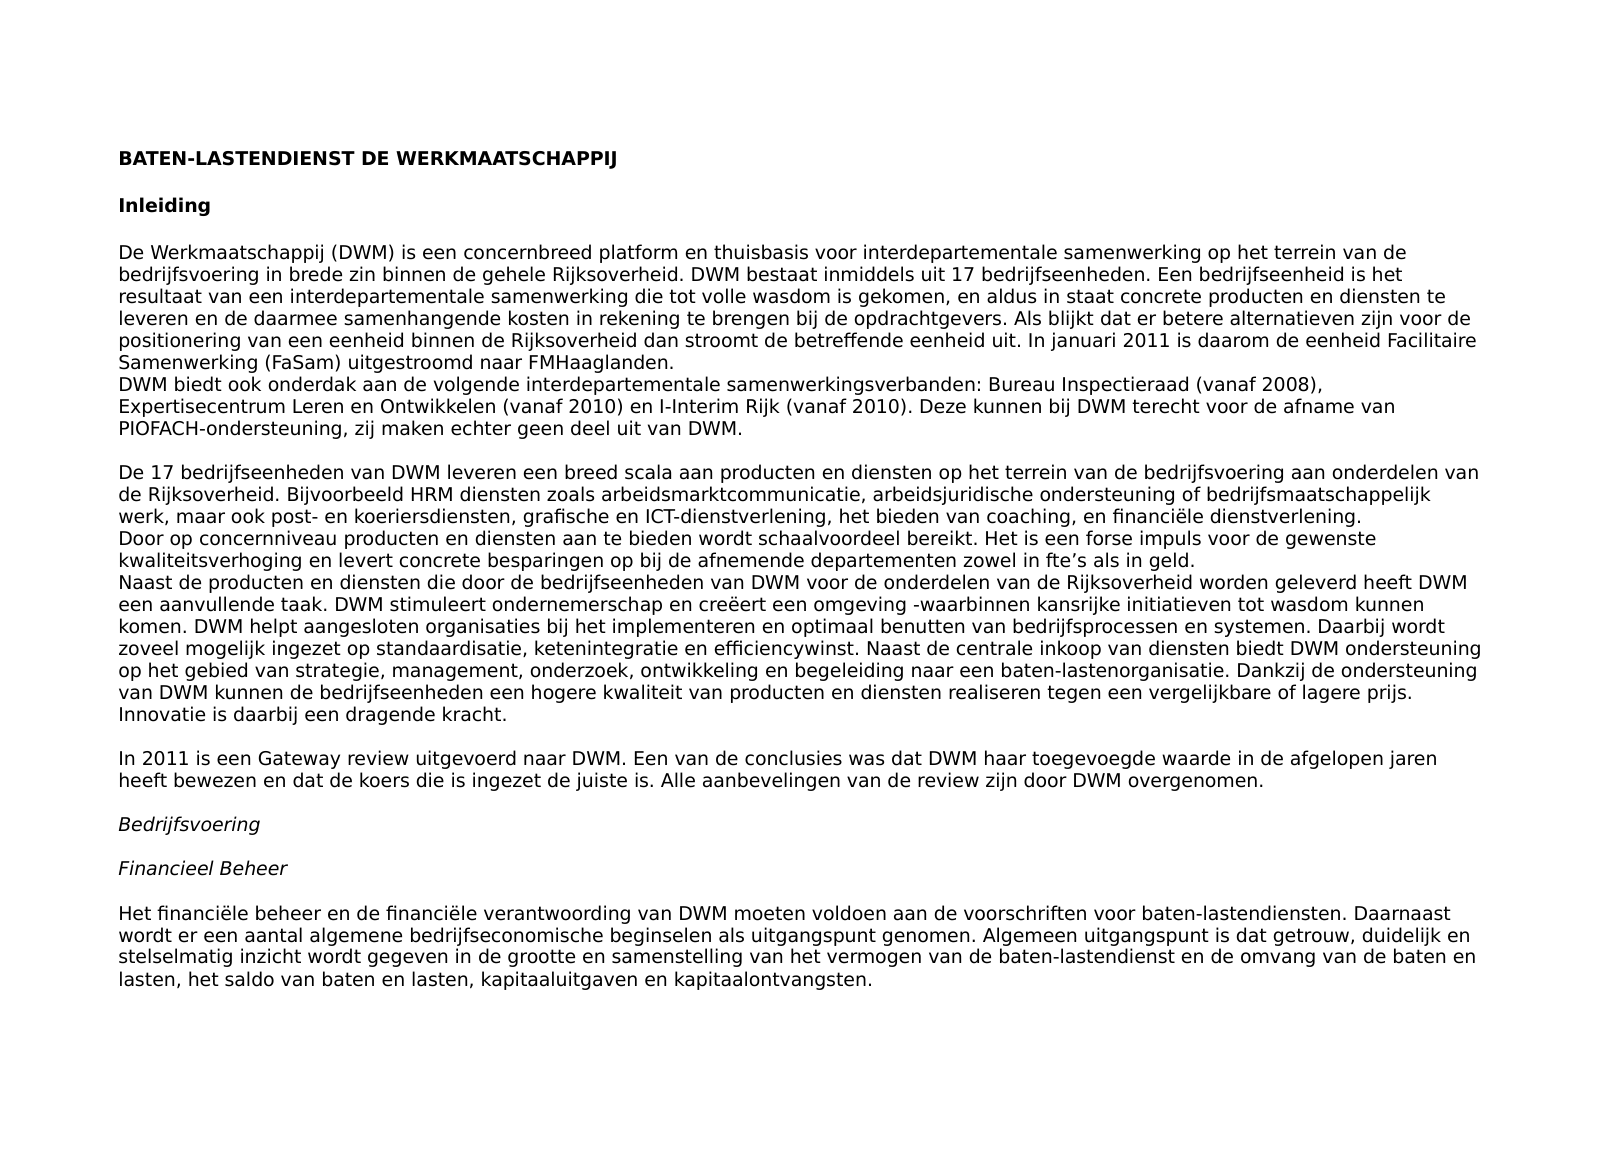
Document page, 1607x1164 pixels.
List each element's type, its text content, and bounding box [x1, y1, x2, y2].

text Naast de producten en diensten die door de bedrijfseenheden van DWM voor de onderdelen van de Rijksoverheid worden geleverd heeft DWM een aanvullende taak. DWM stimuleert ondernemerschap en creëert een omgeving -waarbinnen kansrijke initiatieven tot wasdom kunnen komen. DWM helpt aangesloten organisaties bij het implementeren en optimaal benutten van bedrijfsprocessen en systemen. Daarbij wordt zoveel mogelijk ingezet op standaardisatie, ketenintegratie en efficiencywinst. Naast de centrale inkoop van diensten biedt DWM ondersteuning op het gebied van strategie, management, onderzoek, ontwikkeling en begeleiding naar een baten-lastenorganisatie. Dankzij de ondersteuning van DWM kunnen de bedrijfseenheden een hogere kwaliteit van producten en diensten realiseren tegen een vergelijkbare of lagere prijs. Innovatie is daarbij een dragende kracht. [118, 572, 1488, 726]
text DWM biedt ook onderdak aan de volgende interdepartementale samenwerkingsverbanden: Bureau Inspectieraad (vanaf 2008), Expertisecentrum Leren en Ontwikkelen (vanaf 2010) en I-Interim Rijk (vanaf 2010). Deze kunnen bij DWM terecht voor de afname van PIOFACH-ondersteuning, zij maken echter geen deel uit van DWM. [118, 374, 1488, 440]
text Het financiële beheer en de financiële verantwoording van DWM moeten voldoen aan de voorschriften voor baten-lastendiensten. Daarnaast wordt er een aantal algemene bedrijfseconomische beginselen als uitgangspunt genomen. Algemeen uitgangspunt is dat getrouw, duidelijk en stelselmatig inzicht wordt gegeven in de grootte en samenstelling van het vermogen van de baten-lastendienst en de omvang van de baten en lasten, het saldo van baten en lasten, kapitaaluitgaven en kapitaalontvangsten. [118, 902, 1488, 990]
text De Werkmaatschappij (DWM) is een concernbreed platform en thuisbasis voor interdepartementale samenwerking op het terrein van de bedrijfsvoering in brede zin binnen de gehele Rijksoverheid. DWM bestaat inmiddels uit 17 bedrijfseenheden. Een bedrijfseenheid is het resultaat van een interdepartementale samenwerking die tot volle wasdom is gekomen, en aldus in staat concrete producten en diensten te leveren en de daarmee samenhangende kosten in rekening te brengen bij de opdrachtgevers. Als blijkt dat er betere alternatieven zijn voor de positionering van een eenheid binnen de Rijksoverheid dan stroomt de betreffende eenheid uit. In januari 2011 is daarom de eenheid Facilitaire Samenwerking (FaSam) uitgestroomd naar FMHaaglanden. [118, 242, 1488, 374]
subtitle Bedrijfsvoering [118, 814, 1488, 836]
subtitle Financieel Beheer [118, 858, 1488, 880]
text In 2011 is een Gateway review uitgevoerd naar DWM. Een van de conclusies was dat DWM haar toegevoegde waarde in de afgelopen jaren heeft bewezen en dat de koers die is ingezet de juiste is. Alle aanbevelingen van de review zijn door DWM overgenomen. [118, 748, 1488, 792]
subtitle BATEN-LASTENDIENST DE WERKMAATSCHAPPIJ [118, 148, 1488, 170]
subtitle Inleiding [118, 195, 1488, 217]
text Door op concernniveau producten en diensten aan te bieden wordt schaalvoordeel bereikt. Het is een forse impuls voor de gewenste kwaliteitsverhoging en levert concrete besparingen op bij de afnemende departementen zowel in fte’s als in geld. [118, 528, 1488, 572]
text De 17 bedrijfseenheden van DWM leveren een breed scala aan producten en diensten op het terrein van de bedrijfsvoering aan onderdelen van de Rijksoverheid. Bijvoorbeeld HRM diensten zoals arbeidsmarktcommunicatie, arbeidsjuridische ondersteuning of bedrijfsmaatschappelijk werk, maar ook post- en koeriersdiensten, grafische en ICT-dienstverlening, het bieden van coaching, en financiële dienstverlening. [118, 462, 1488, 528]
